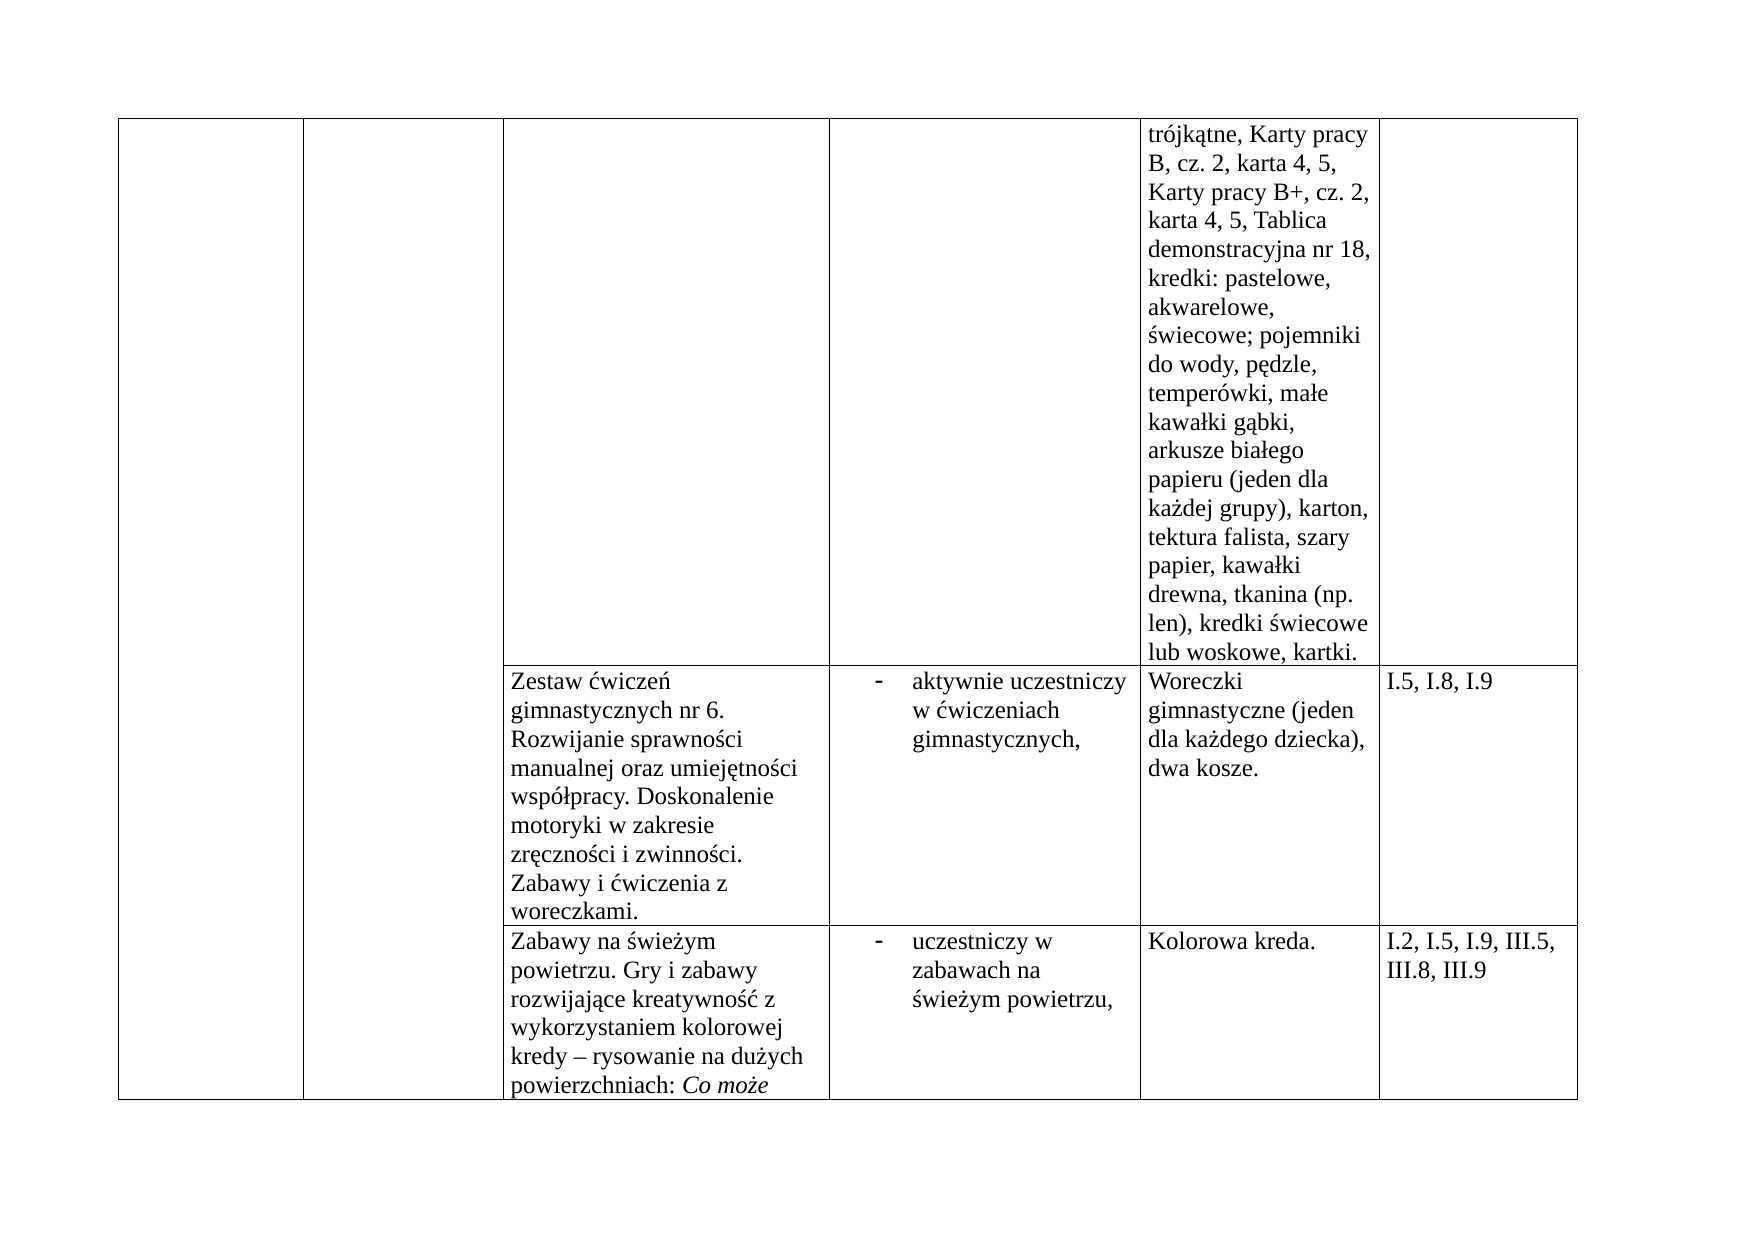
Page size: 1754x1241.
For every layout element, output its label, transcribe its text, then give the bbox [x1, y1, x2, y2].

table_cell [504, 119, 829, 665]
table_cell trójkątne, Karty pracy B, cz. 2, karta 4, 5, Karty pracy B+, cz. 2, karta 4, 5, Tablica demonstracyjna nr 18, kredki: pastelowe, akwarelowe, świecowe; pojemniki do wody, pędzle, temperówki, małe kawałki gąbki, arkusze białego papieru (jeden dla każdej grupy), karton, tektura falista, szary papier, kawałki drewna, tkanina (np. len), kredki świecowe lub woskowe, kartki. [1141, 119, 1379, 665]
table_cell Woreczki gimnastyczne (jeden dla każdego dziecka), dwa kosze. [1141, 666, 1379, 925]
table_cell I.5, I.8, I.9 [1380, 666, 1577, 925]
table_cell I.2, I.5, I.9, III.5, III.8, III.9 [1380, 926, 1577, 1099]
table_cell [1380, 119, 1577, 665]
table_cell Zabawy na świeżym powietrzu. Gry i zabawy rozwijające kreatywność z wykorzystaniem kolorowej kredy – rysowanie na dużych powierzchniach: Co może [504, 926, 829, 1099]
table_cell aktywnie uczestniczy w ćwiczeniach gimnastycznych, [830, 666, 1140, 925]
table_cell Kolorowa kreda. [1141, 926, 1379, 1099]
table_cell Zestaw ćwiczeń gimnastycznych nr 6. Rozwijanie sprawności manualnej oraz umiejętności współpracy. Doskonalenie motoryki w zakresie zręczności i zwinności. Zabawy i ćwiczenia z woreczkami. [504, 666, 829, 925]
table_cell [830, 119, 1140, 665]
table_cell uczestniczy w zabawach na świeżym powietrzu, [830, 926, 1140, 1099]
